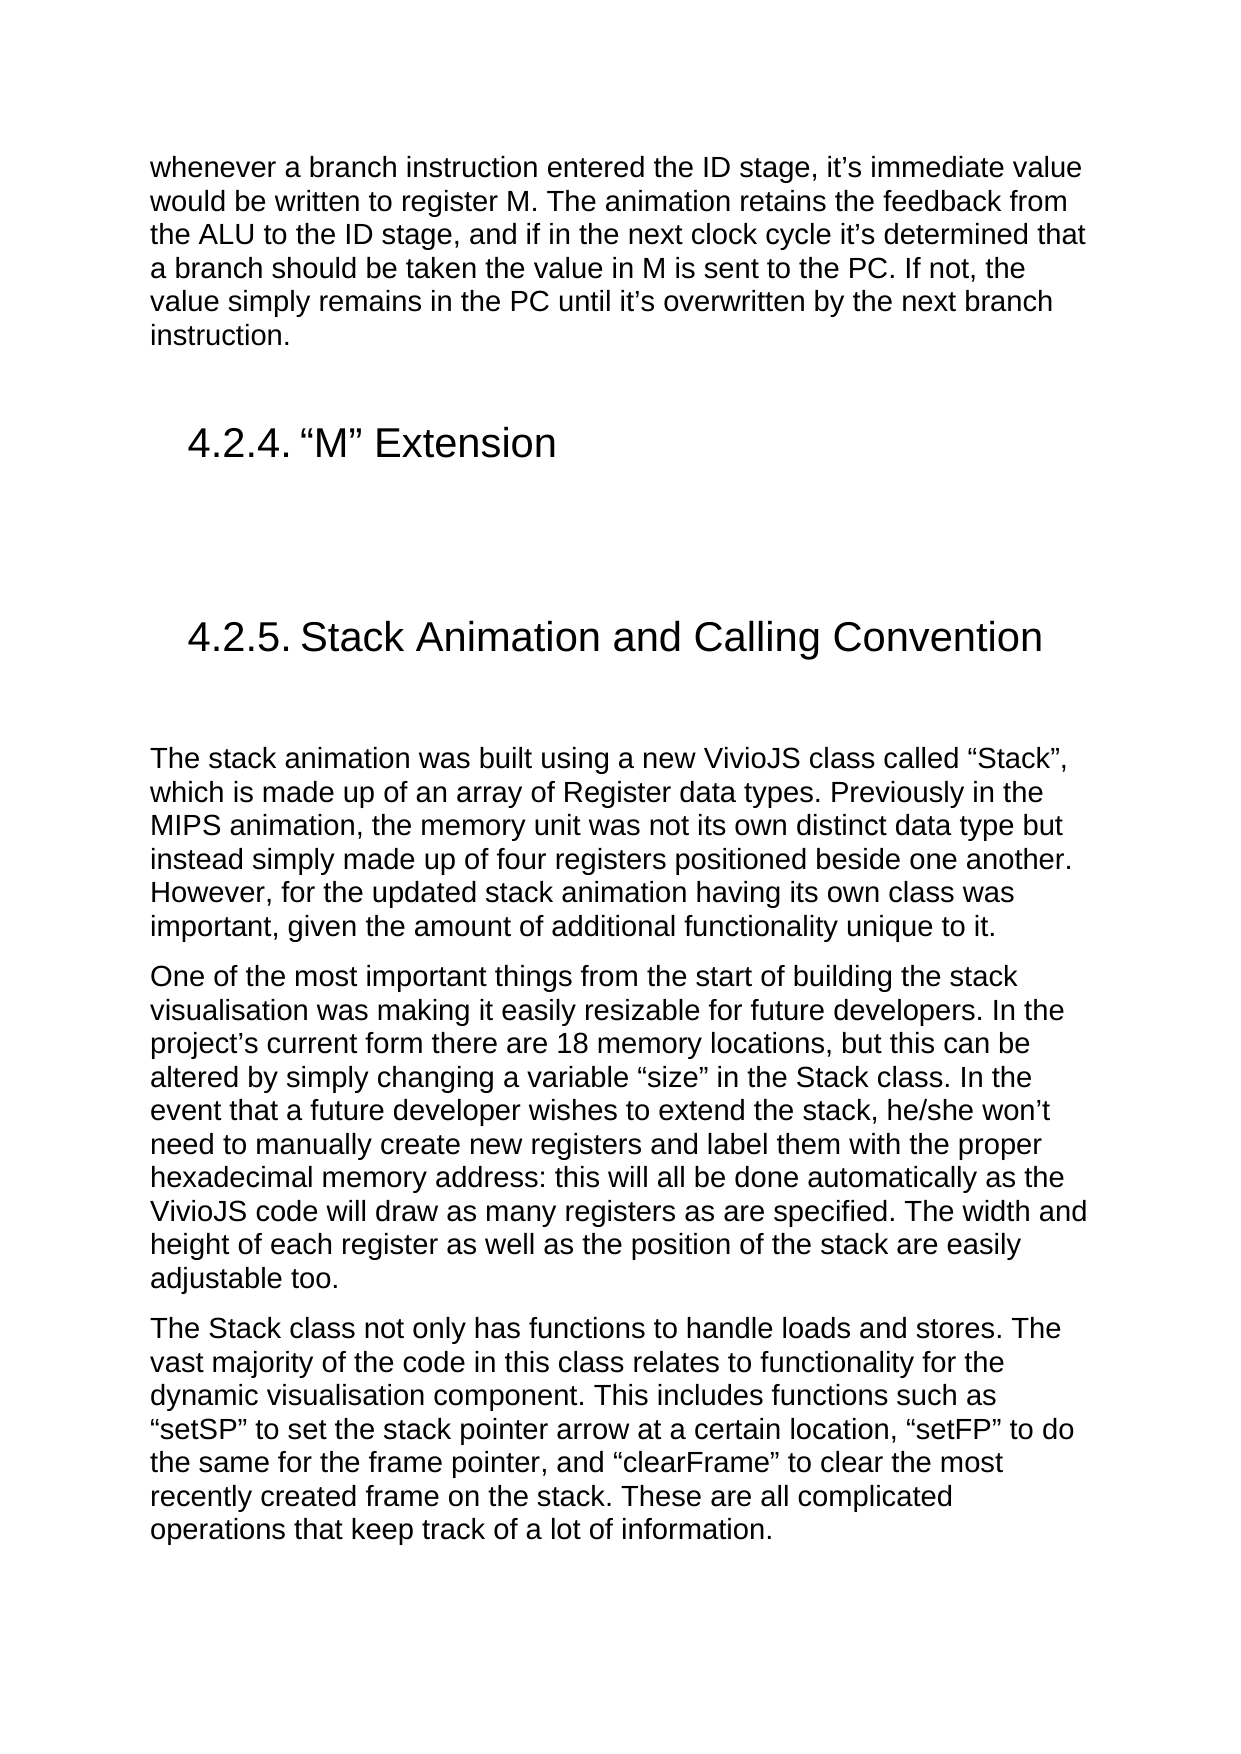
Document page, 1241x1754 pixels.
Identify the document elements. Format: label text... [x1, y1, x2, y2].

list Stack Animation and Calling Convention [187, 612, 1090, 660]
text The Stack class not only has functions to handle loads and stores. The vast majority of the code in this class relates to functionality for the dynamic visualisation component. This includes functions such as “setSP” to set the stack pointer arrow at a certain location, “setFP” to do the same for the frame pointer, and “clearFrame” to clear the most recently created frame on the stack. These are all complicated operations that keep track of a lot of information. [150, 1311, 1090, 1546]
text The stack animation was built using a new VivioJS class called “Stack”, which is made up of an array of Register data types. Previously in the MIPS animation, the memory unit was not its own distinct data type but instead simply made up of four registers positioned beside one another. However, for the updated stack animation having its own class was important, given the amount of additional functionality unique to it. [150, 741, 1090, 942]
list “M” Extension [187, 418, 1090, 466]
text whenever a branch instruction entered the ID stage, it’s immediate value would be written to register M. The animation retains the feedback from the ALU to the ID stage, and if in the next clock cycle it’s determined that a branch should be taken the value in M is sent to the PC. If not, the value simply remains in the PC until it’s overwritten by the next branch instruction. [150, 150, 1090, 351]
text One of the most important things from the start of building the stack visualisation was making it easily resizable for future developers. In the project’s current form there are 18 memory locations, but this can be altered by simply changing a variable “size” in the Stack class. In the event that a future developer wishes to extend the stack, he/she won’t need to manually create new registers and label them with the proper hexadecimal memory address: this will all be done automatically as the VivioJS code will draw as many registers as are specified. The width and height of each register as well as the position of the stack are easily adjustable too. [150, 959, 1090, 1294]
